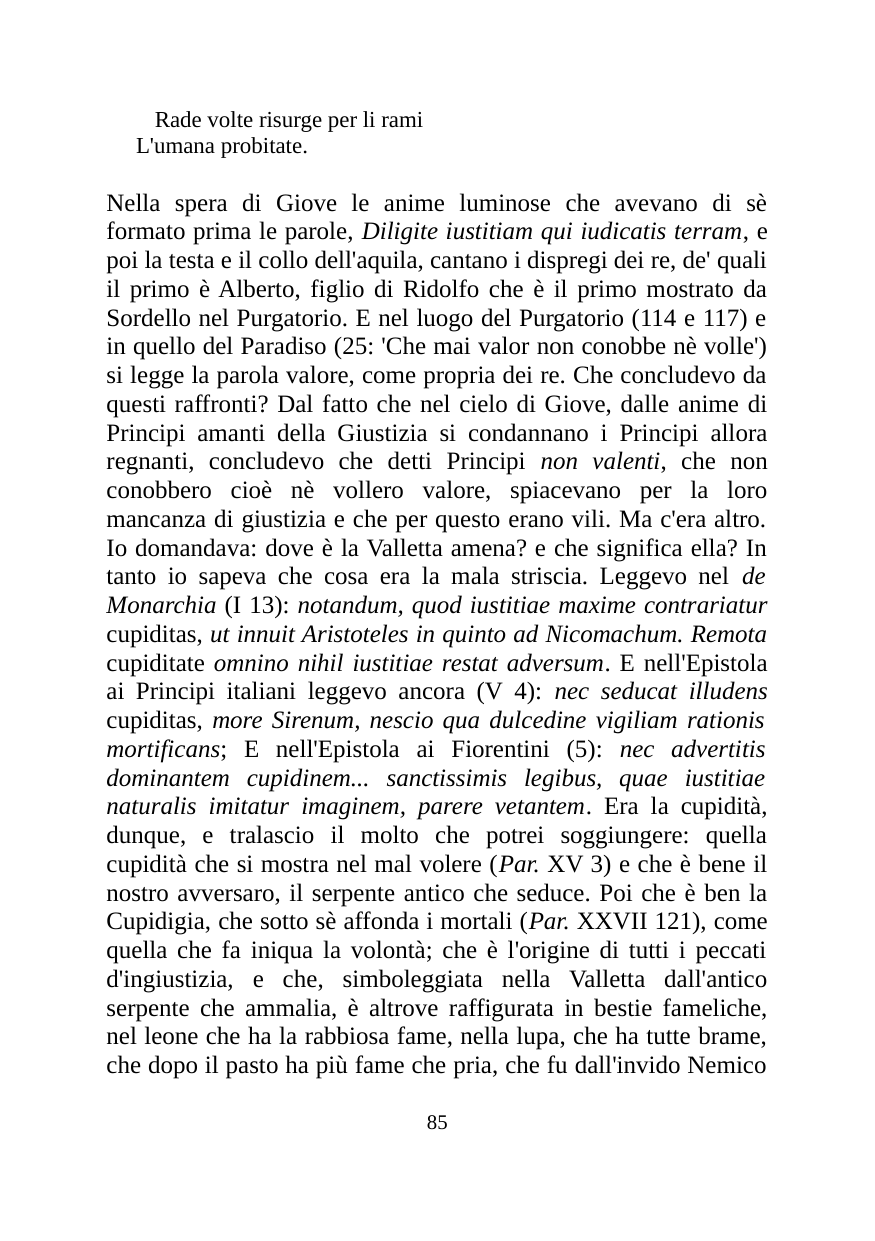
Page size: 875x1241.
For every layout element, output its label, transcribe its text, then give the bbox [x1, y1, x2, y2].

text L'umana probitate. [106, 133, 768, 159]
text Rade volte risurge per li rami [125, 106, 768, 133]
text Nella spera di Giove le anime luminose che avevano di sè formato prima le parole, Diligite iustitiam qui iudicatis terram, e poi la testa e il collo dell'aquila, cantano i dispregi dei re, de' quali il primo è Alberto, figlio di Ridolfo che è il primo mostrato da Sordello nel Purgatorio. E nel luogo del Purgatorio (114 e 117) e in quello del Paradiso (25: 'Che mai valor non conobbe nè volle') si legge la parola valore, come propria dei re. Che concludevo da questi raffronti? Dal fatto che nel cielo di Giove, dalle anime di Principi amanti della Giustizia si condannano i Principi allora regnanti, concludevo che detti Principi non valenti, che non conobbero cioè nè vollero valore, spiacevano per la loro mancanza di giustizia e che per questo erano vili. Ma c'era altro. Io domandava: dove è la Valletta amena? e che significa ella? In tanto io sapeva che cosa era la mala striscia. Leggevo nel de Monarchia (I 13): notandum, quod iustitiae maxime contrariatur cupiditas, ut innuit Aristoteles in quinto ad Nicomachum. Remota cupiditate omnino nihil iustitiae restat adversum. E nell'Epistola ai Principi italiani leggevo ancora (V 4): nec seducat illudens cupiditas, more Sirenum, nescio qua dulcedine vigiliam rationis mortificans; E nell'Epistola ai Fiorentini (5): nec advertitis dominantem cupidinem... sanctissimis legibus, quae iustitiae naturalis imitatur imaginem, parere vetantem. Era la cupidità, dunque, e tralascio il molto che potrei soggiungere: quella cupidità che si mostra nel mal volere (Par. XV 3) e che è bene il nostro avversaro, il serpente antico che seduce. Poi che è ben la Cupidigia, che sotto sè affonda i mortali (Par. XXVII 121), come quella che fa iniqua la volontà; che è l'origine di tutti i peccati d'ingiustizia, e che, simboleggiata nella Valletta dall'antico serpente che ammalia, è altrove raffigurata in bestie fameliche, nel leone che ha la rabbiosa fame, nella lupa, che ha tutte brame, che dopo il pasto ha più fame che pria, che fu dall'invido Nemico [106, 188, 768, 1079]
